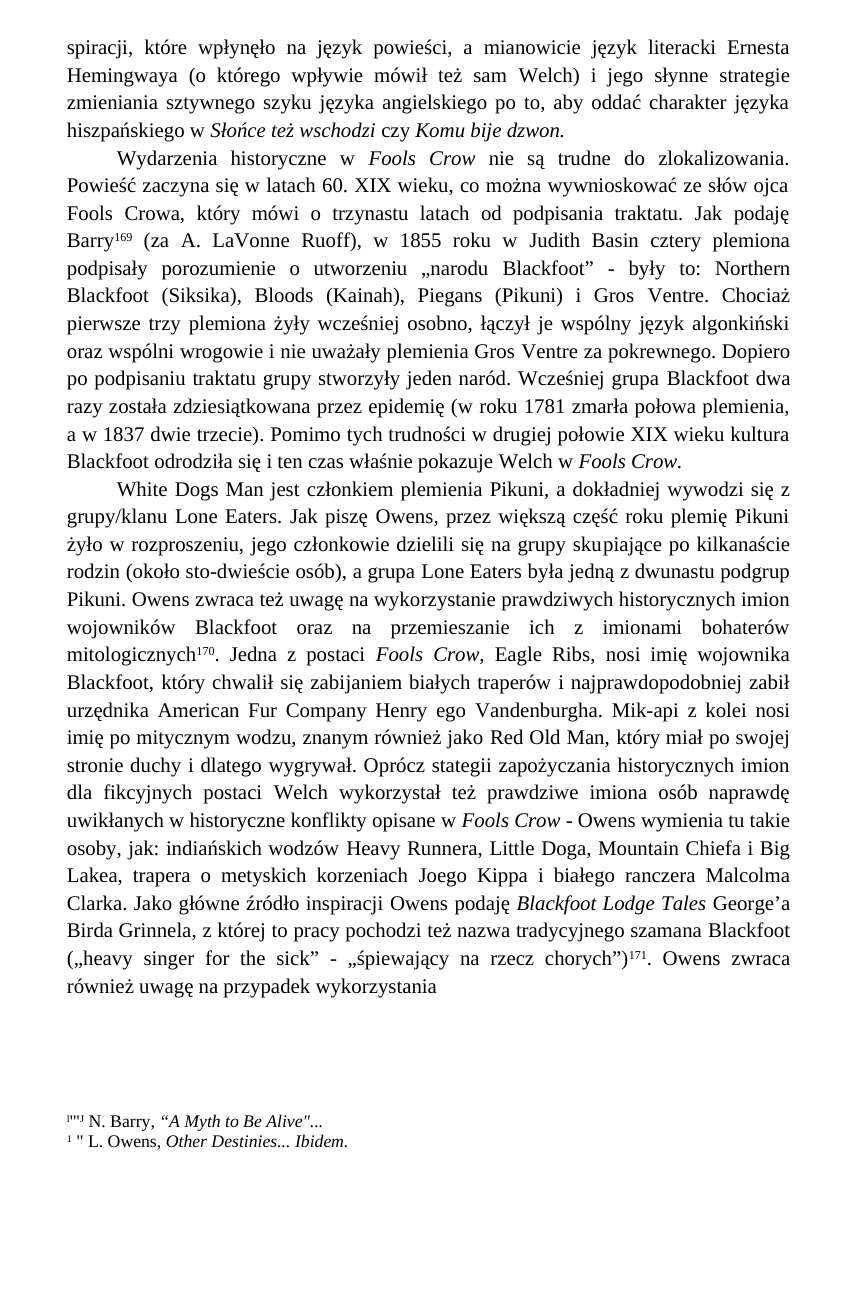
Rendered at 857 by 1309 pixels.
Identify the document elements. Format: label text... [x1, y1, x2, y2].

text l'"J N. Barry, “A Myth to Be Alive"... [67, 1111, 790, 1131]
text 1 " L. Owens, Other Destinies... Ibidem. [67, 1131, 790, 1152]
text spiracji, które wpłynęło na język powieści, a mianowicie język literacki Ernesta Hemingwaya (o którego wpływie mówił też sam Welch) i jego słynne strategie zmieniania sztywnego szyku języka angielskiego po to, aby oddać charakter języka hiszpańskiego w Słońce też wschodzi czy Komu bije dzwon. [67, 35, 790, 142]
text White Dogs Man jest członkiem plemienia Pikuni, a dokładniej wywo­dzi się z grupy/klanu Lone Eaters. Jak piszę Owens, przez większą część roku plemię Pikuni żyło w rozproszeniu, jego członkowie dzielili się na grupy sku­piające po kilkanaście rodzin (około sto-dwieście osób), a grupa Lone Eaters była jedną z dwunastu podgrup Pikuni. Owens zwraca też uwagę na wyko­rzystanie prawdziwych historycznych imion wojowników Blackfoot oraz na przemieszanie ich z imionami bohaterów mitologicznych170. Jedna z postaci Fools Crow, Eagle Ribs, nosi imię wojownika Blackfoot, który chwalił się zabi­janiem białych traperów i najprawdopodobniej zabił urzędnika American Fur Company Henry ego Vandenburgha. Mik-api z kolei nosi imię po mitycznym wodzu, znanym również jako Red Old Man, który miał po swojej stronie du­chy i dlatego wygrywał. Oprócz stategii zapożyczania historycznych imion dla fikcyjnych postaci Welch wykorzystał też prawdziwe imiona osób naprawdę uwikłanych w historyczne konflikty opisane w Fools Crow - Owens wymienia tu takie osoby, jak: indiańskich wodzów Heavy Runnera, Little Doga, Moun­tain Chiefa i Big Lakea, trapera o metyskich korzeniach Joego Kippa i białego ranczera Malcolma Clarka. Jako główne źródło inspiracji Owens podaję Black­foot Lodge Tales George’a Birda Grinnela, z której to pracy pochodzi też nazwa tradycyjnego szamana Blackfoot („heavy singer for the sick” - „śpiewający na rzecz chorych”)171. Owens zwraca również uwagę na przypadek wykorzystania [67, 477, 790, 998]
text Wydarzenia historyczne w Fools Crow nie są trudne do zlokalizowania. Powieść zaczyna się w latach 60. XIX wieku, co można wywnioskować ze słów ojca Fools Crowa, który mówi o trzynastu latach od podpisania traktatu. Jak podaję Barry169 (za A. LaVonne Ruoff), w 1855 roku w Judith Basin cztery plemiona podpisały porozumienie o utworzeniu „narodu Blackfoot” - były to: Northern Blackfoot (Siksika), Bloods (Kainah), Piegans (Pikuni) i Gros Ven­tre. Chociaż pierwsze trzy plemiona żyły wcześniej osobno, łączył je wspólny język algonkiński oraz wspólni wrogowie i nie uważały plemienia Gros Ventre za pokrewnego. Dopiero po podpisaniu traktatu grupy stworzyły jeden naród. Wcześniej grupa Blackfoot dwa razy została zdziesiątkowana przez epidemię (w roku 1781 zmarła połowa plemienia, a w 1837 dwie trzecie). Pomimo tych trudności w drugiej połowie XIX wieku kultura Blackfoot odrodziła się i ten czas właśnie pokazuje Welch w Fools Crow. [67, 145, 790, 473]
